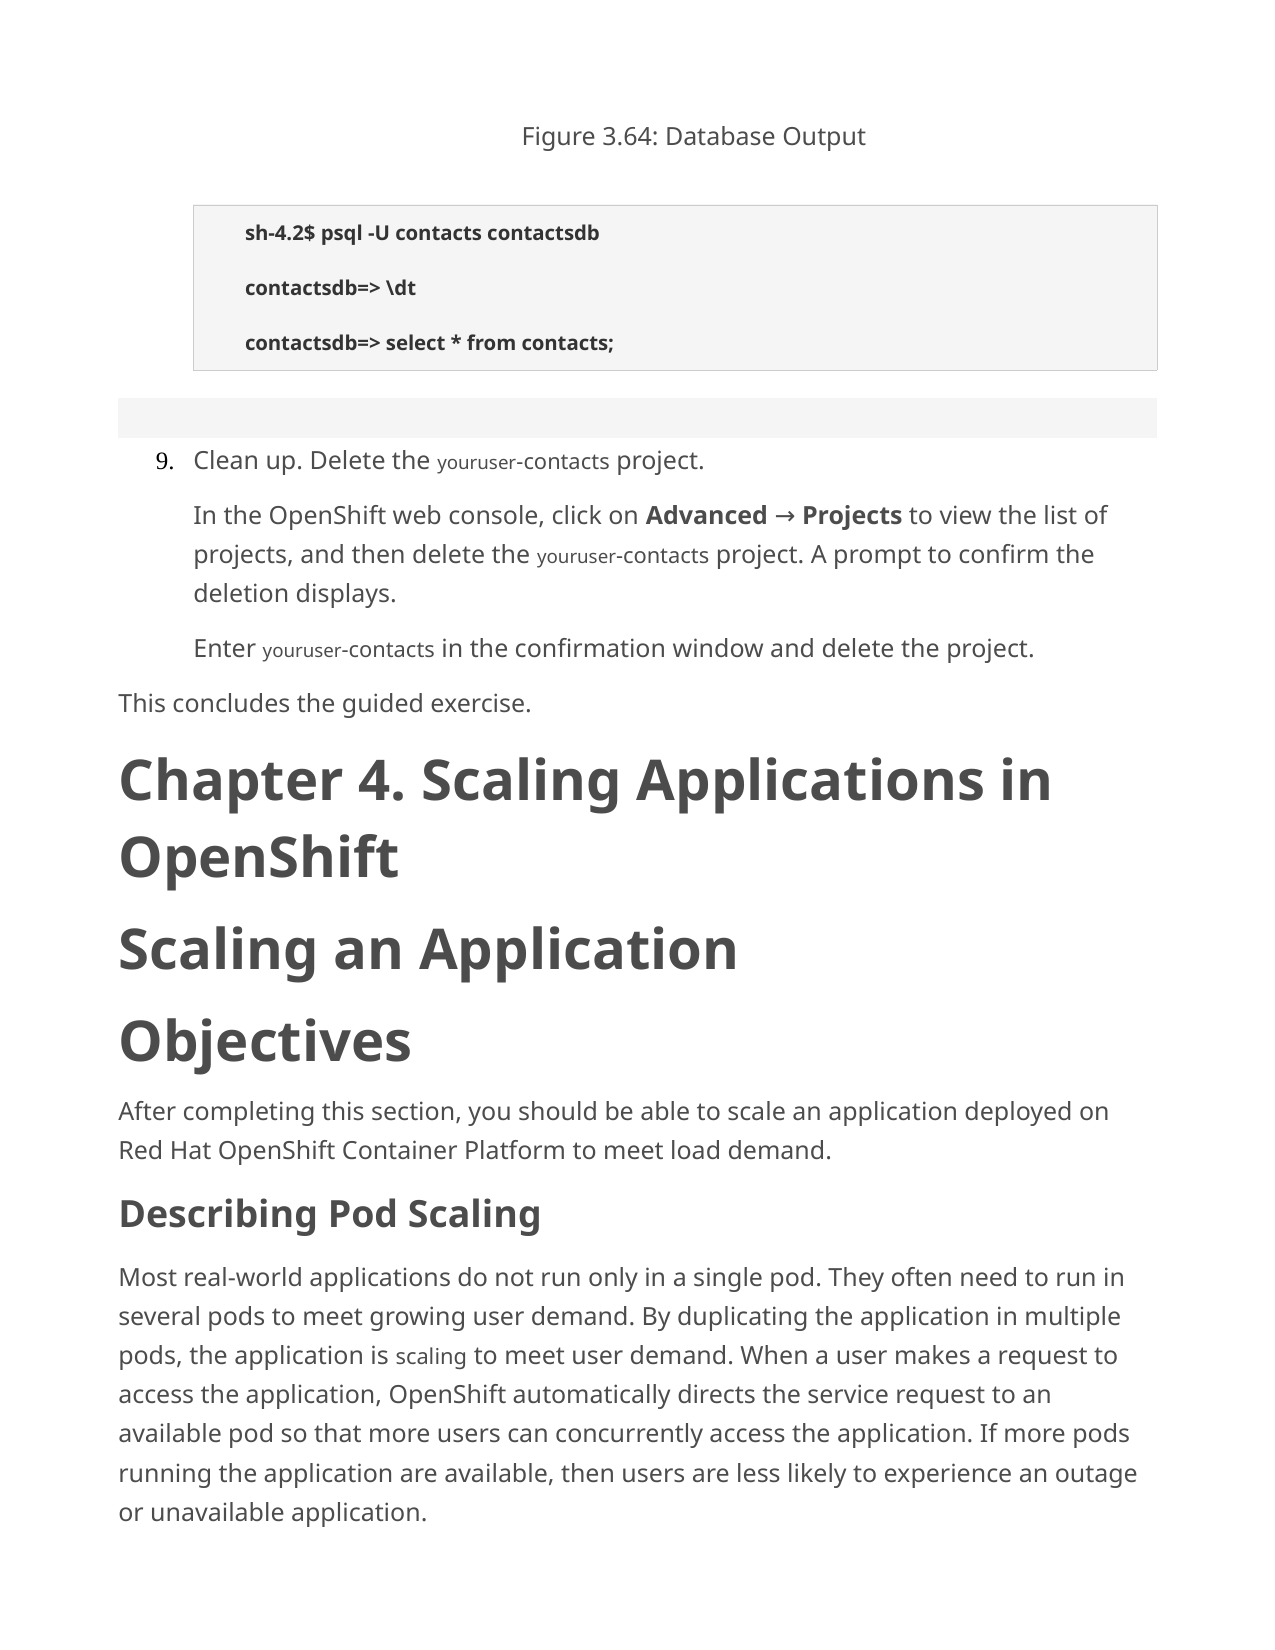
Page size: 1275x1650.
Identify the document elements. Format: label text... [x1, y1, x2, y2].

list In the OpenShift web console, click on Advanced → Projects to view the list of projects, and then delete the youruser-contacts project. A prompt to confirm the deletion displays. [156, 497, 1157, 610]
list contactsdb=> select * from contacts; [194, 314, 1157, 370]
text Most real-world applications do not run only in a single pod. They often need to run in several pods to meet growing user demand. By duplicating the application in multiple pods, the application is scaling to meet user demand. When a user makes a request to access the application, OpenShift automatically directs the service request to an available pod so that more users can concurrently access the application. If more pods running the application are available, then users are less likely to experience an outage or unavailable application. [118, 1259, 1157, 1528]
subtitle Chapter 4. Scaling Applications in OpenShift [118, 740, 1157, 893]
subtitle Describing Pod Scaling [118, 1188, 1157, 1239]
list Figure 3.64: Database Output [193, 118, 1157, 152]
list sh-4.2$ psql -U contacts contactsdb [194, 206, 1157, 246]
text This concludes the guided exercise. [118, 685, 1157, 719]
subtitle Objectives [118, 1001, 1157, 1078]
subtitle Scaling an Application [118, 909, 1157, 986]
list contactsdb=> \dt [194, 259, 1157, 301]
list Enter youruser-contacts in the confirmation window and delete the project. [156, 631, 1157, 665]
list Clean up. Delete the youruser-contacts project. [156, 443, 1157, 477]
text After completing this section, you should be able to scale an application deployed on Red Hat OpenShift Container Platform to meet load demand. [118, 1094, 1157, 1167]
